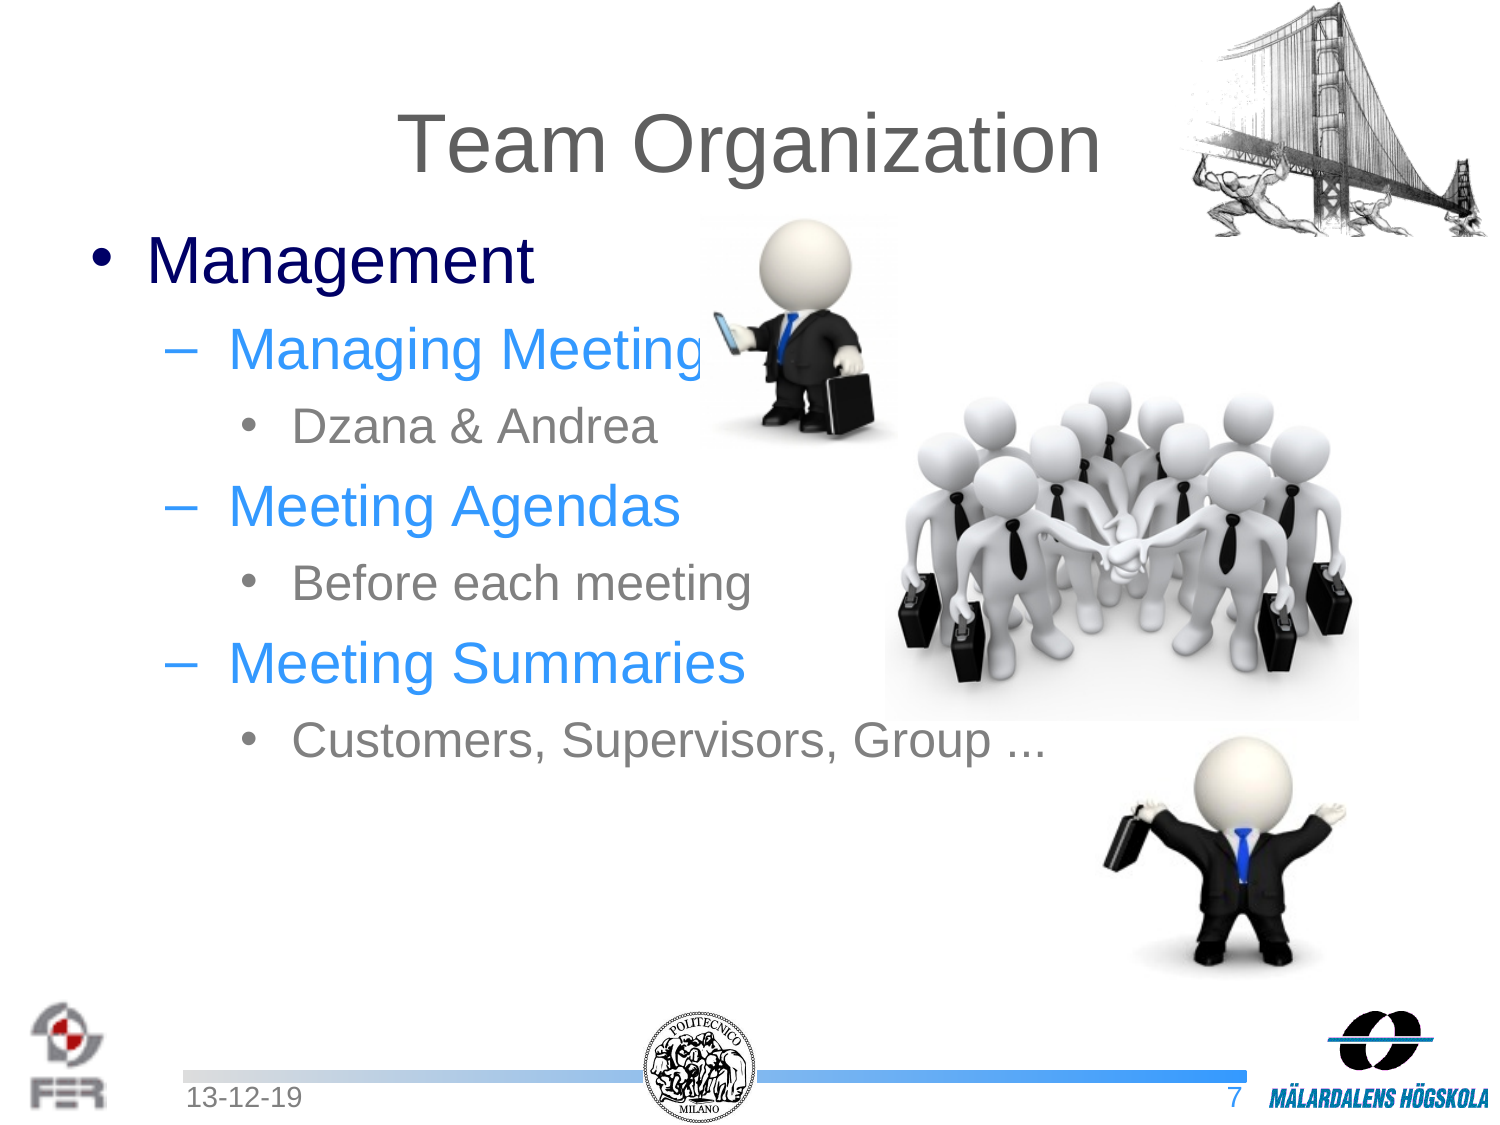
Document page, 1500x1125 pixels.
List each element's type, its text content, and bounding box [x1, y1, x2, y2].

picture [1269, 1011, 1488, 1108]
picture [1435, 1096, 1441, 1104]
picture [1368, 1093, 1374, 1104]
title Team Organization [75, 45, 1175, 209]
list Management Managing Meetings Dzana & Andrea Meeting Agendas Before each meeting Meeting Summaries Customers, Supervisors, Group ... [75, 209, 1426, 952]
picture [643, 1011, 757, 1123]
picture [1175, 0, 1488, 237]
text_box [1186, 1070, 1258, 1114]
picture [29, 987, 107, 1125]
picture [1095, 728, 1359, 981]
text_box 13-12-19 [171, 1070, 396, 1114]
picture [1454, 1091, 1459, 1108]
picture [700, 214, 898, 449]
